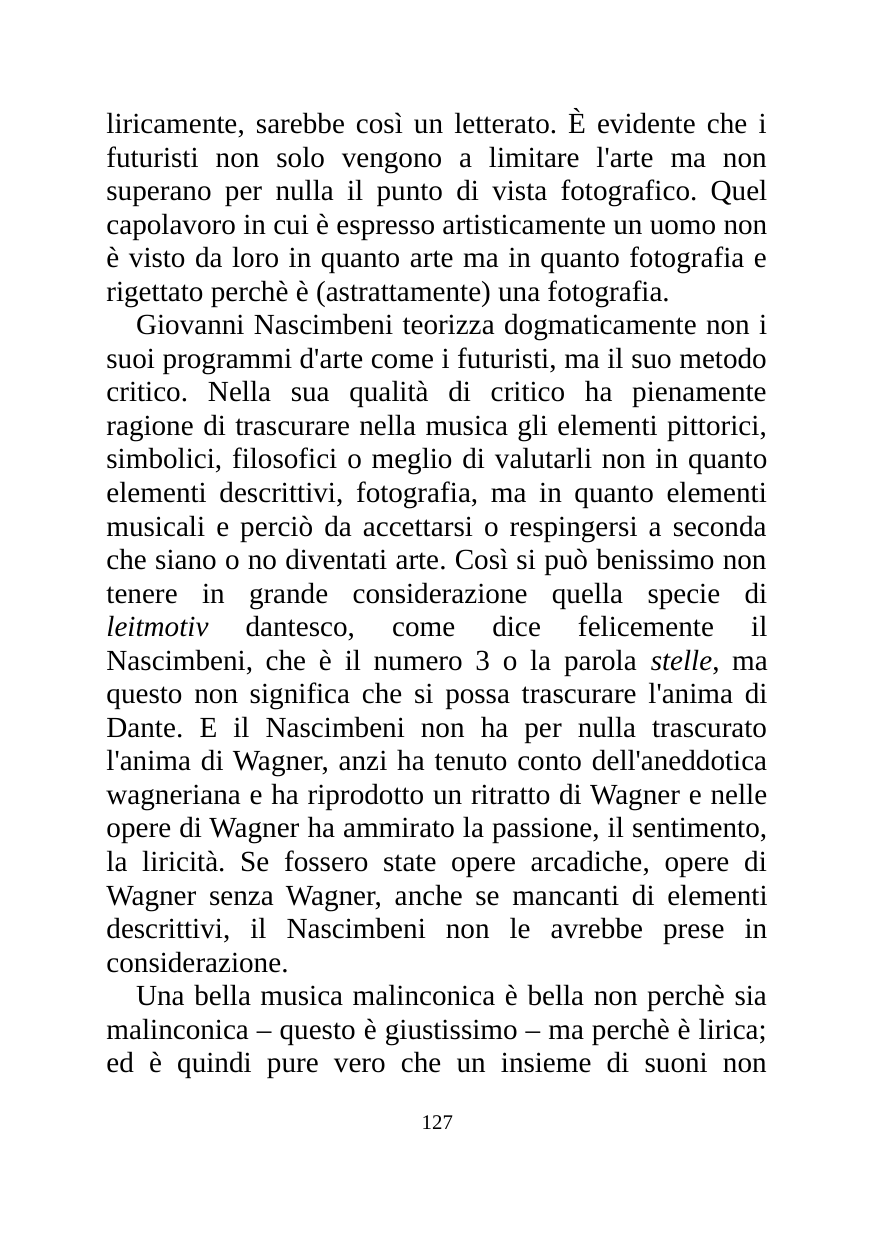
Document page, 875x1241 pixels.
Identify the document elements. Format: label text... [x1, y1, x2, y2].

text Giovanni Nascimbeni teorizza dogmaticamente non i suoi programmi d'arte come i futuristi, ma il suo metodo critico. Nella sua qualità di critico ha pienamente ragione di trascurare nella musica gli elementi pittorici, simbolici, filosofici o meglio di valutarli non in quanto elementi descrittivi, fotografia, ma in quanto elementi musicali e perciò da accettarsi o respingersi a seconda che siano o no diventati arte. Così si può benissimo non tenere in grande considerazione quella specie di leitmotiv dantesco, come dice felicemente il Nascimbeni, che è il numero 3 o la parola stelle, ma questo non significa che si possa trascurare l'anima di Dante. E il Nascimbeni non ha per nulla trascurato l'anima di Wagner, anzi ha tenuto conto dell'aneddotica wagneriana e ha riprodotto un ritratto di Wagner e nelle opere di Wagner ha ammirato la passione, il sentimento, la liricità. Se fossero state opere arcadiche, opere di Wagner senza Wagner, anche se mancanti di elementi descrittivi, il Nascimbeni non le avrebbe prese in considerazione. [106, 307, 768, 978]
text Una bella musica malinconica è bella non perchè sia malinconica – questo è giustissimo – ma perchè è lirica; ed è quindi pure vero che un insieme di suoni non [106, 978, 768, 1079]
text liricamente, sarebbe così un letterato. È evidente che i futuristi non solo vengono a limitare l'arte ma non superano per nulla il punto di vista fotografico. Quel capolavoro in cui è espresso artisticamente un uomo non è visto da loro in quanto arte ma in quanto fotografia e rigettato perchè è (astrattamente) una fotografia. [106, 106, 768, 307]
